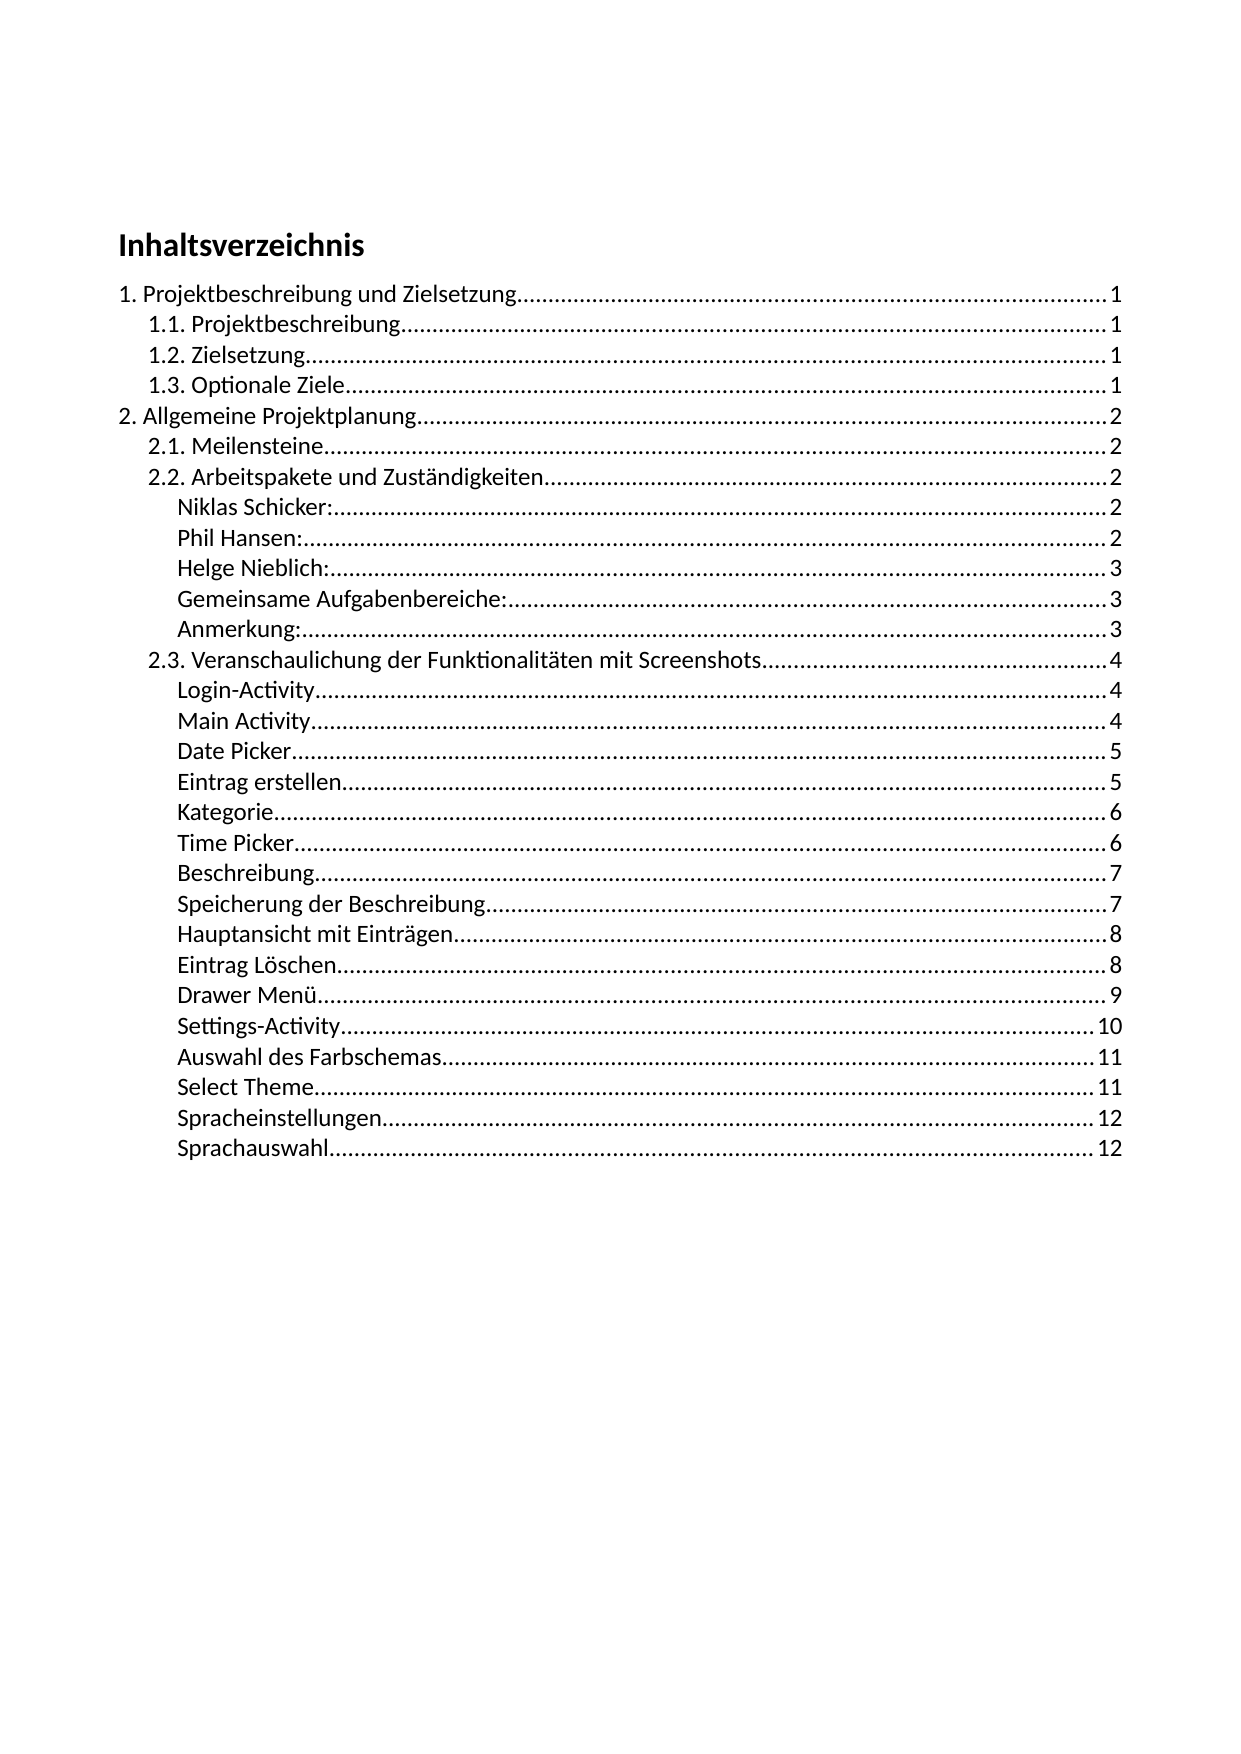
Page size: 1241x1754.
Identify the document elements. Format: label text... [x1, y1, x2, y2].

text Gemeinsame Aufgabenbereiche: 3 [177, 583, 1122, 613]
text Anmerkung: 3 [177, 613, 1122, 644]
text Beschreibung 7 [177, 858, 1122, 888]
text Main Activity 4 [177, 705, 1122, 736]
text Drawer Menü 9 [177, 980, 1122, 1010]
text Select Theme 11 [177, 1071, 1122, 1102]
text 1.3. Optionale Ziele 1 [148, 369, 1122, 400]
text 1. Projektbeschreibung und Zielsetzung 1 [118, 278, 1122, 308]
text 1.2. Zielsetzung 1 [148, 339, 1122, 369]
subtitle Inhaltsverzeichnis [118, 224, 1122, 265]
text Sprachauswahl 12 [177, 1132, 1122, 1163]
text Settings-Activity 10 [177, 1010, 1122, 1041]
text Date Picker 5 [177, 736, 1122, 766]
text Spracheinstellungen 12 [177, 1102, 1122, 1132]
text Niklas Schicker: 2 [177, 491, 1122, 522]
text Eintrag erstellen 5 [177, 766, 1122, 797]
text 2.1. Meilensteine 2 [148, 430, 1122, 461]
text 1.1. Projektbeschreibung 1 [148, 308, 1122, 339]
text 2. Allgemeine Projektplanung 2 [118, 400, 1122, 430]
text 2.2. Arbeitspakete und Zuständigkeiten 2 [148, 461, 1122, 491]
text Eintrag Löschen 8 [177, 949, 1122, 980]
text Login-Activity 4 [177, 674, 1122, 705]
text Hauptansicht mit Einträgen 8 [177, 919, 1122, 949]
text Phil Hansen: 2 [177, 522, 1122, 552]
text 2.3. Veranschaulichung der Funktionalitäten mit Screenshots 4 [148, 644, 1122, 674]
text Time Picker 6 [177, 827, 1122, 858]
text Auswahl des Farbschemas 11 [177, 1041, 1122, 1071]
text Speicherung der Beschreibung 7 [177, 888, 1122, 919]
text Kategorie 6 [177, 797, 1122, 827]
text Helge Nieblich: 3 [177, 552, 1122, 583]
